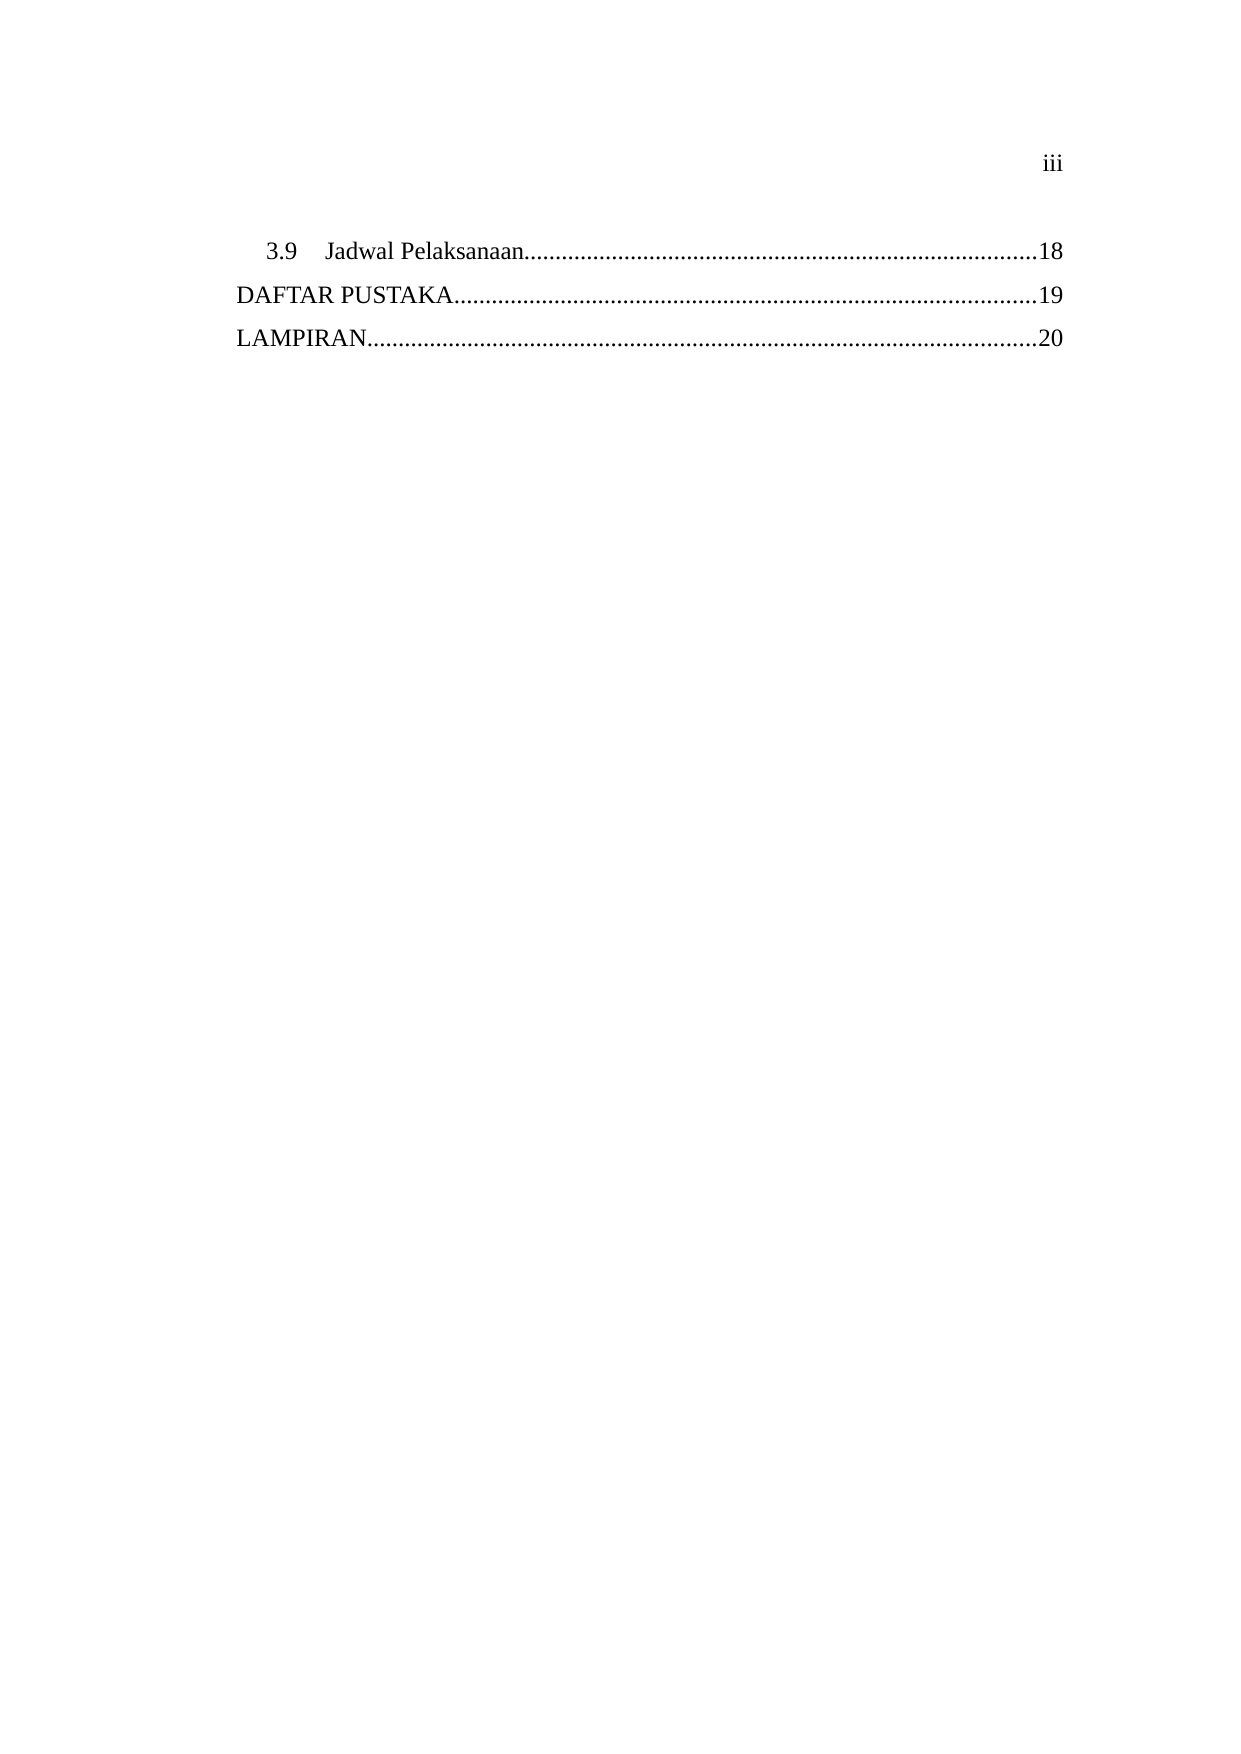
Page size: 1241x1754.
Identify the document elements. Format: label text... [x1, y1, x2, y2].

text LAMPIRAN 20 [236, 323, 1063, 352]
text 3.9 Jadwal Pelaksanaan 18 [266, 236, 1063, 265]
text DAFTAR PUSTAKA 19 [236, 280, 1063, 308]
